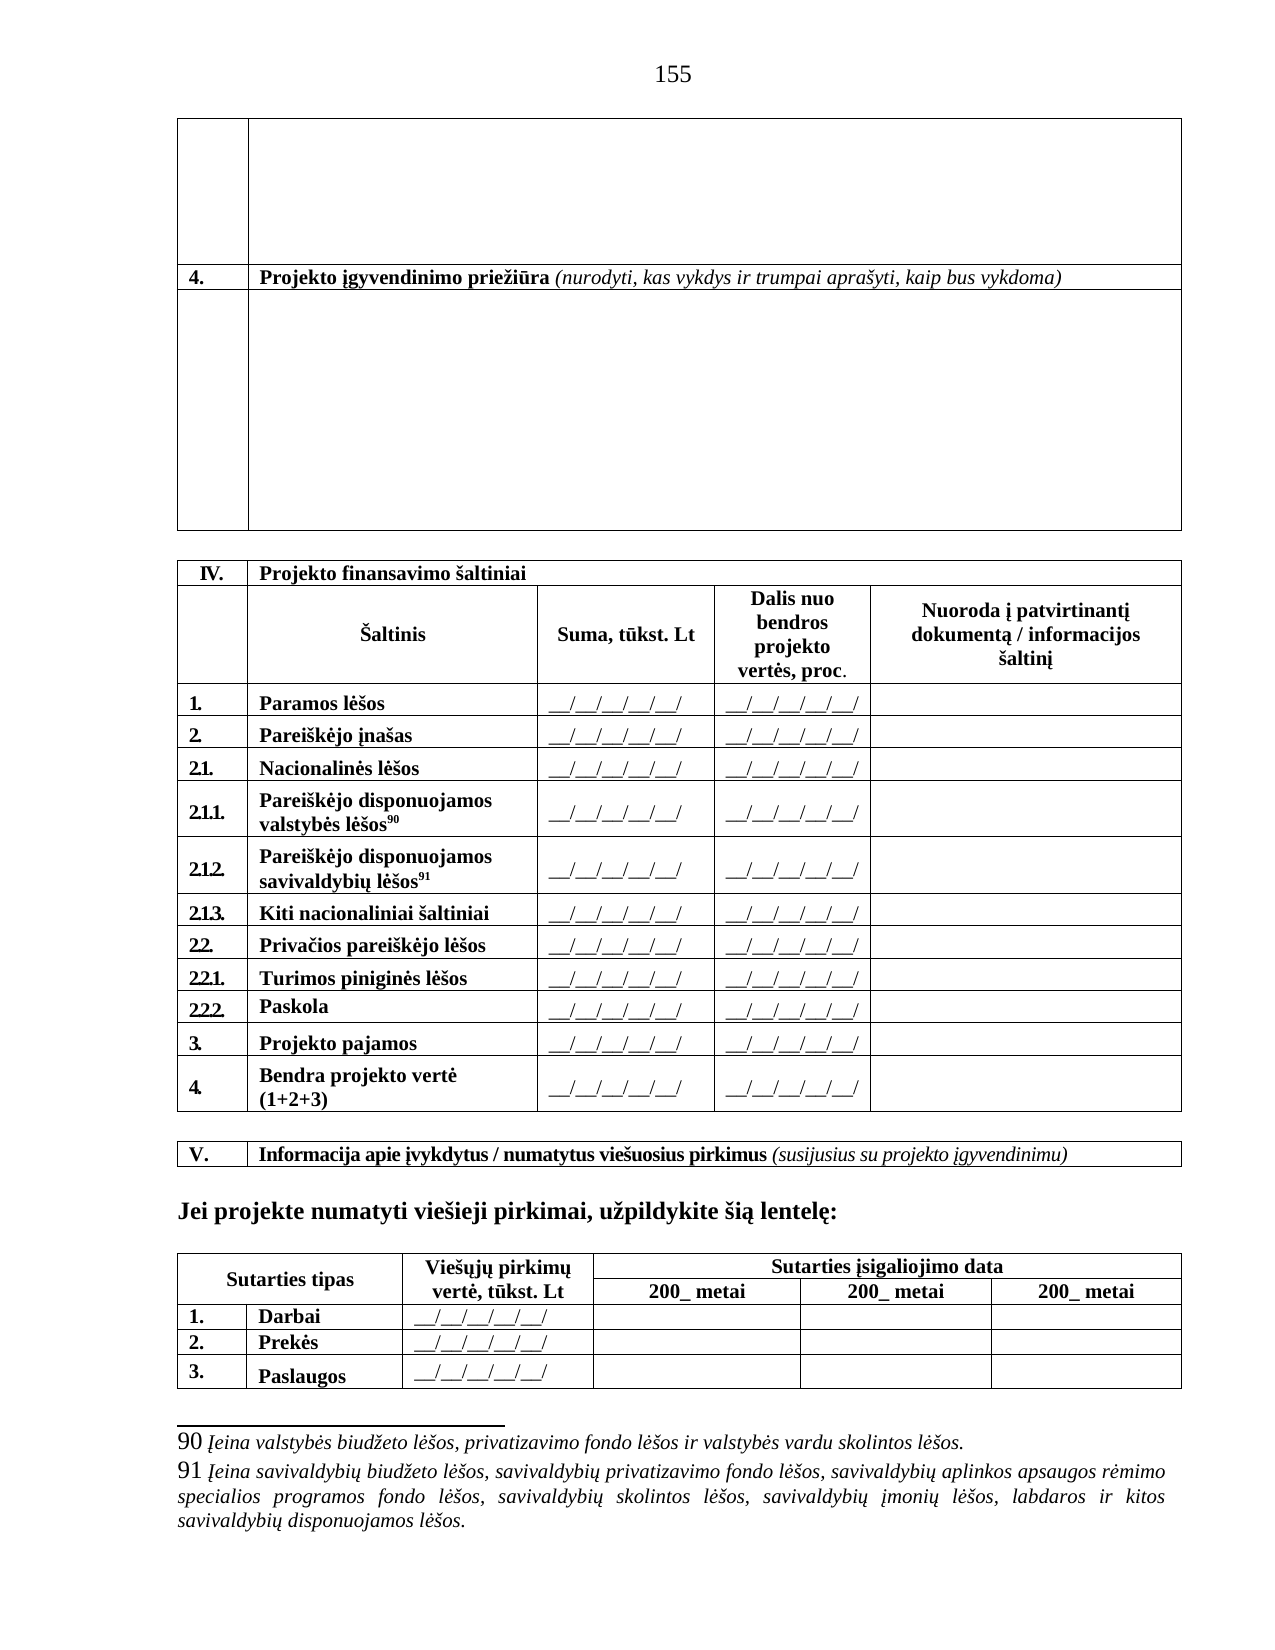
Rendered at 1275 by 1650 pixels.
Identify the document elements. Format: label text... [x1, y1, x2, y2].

table_cell __/__/__/__/__/ [715, 684, 870, 715]
table_header V. [178, 1142, 247, 1166]
table_cell Projekto įgyvendinimo priežiūra (nurodyti, kas vykdys ir trumpai aprašyti, kaip bus vykdoma) [249, 265, 1181, 289]
table_header Projekto finansavimo šaltiniai [248, 561, 1181, 585]
table_cell Paramos lėšos [248, 684, 537, 715]
table_cell __/__/__/__/__/ [538, 684, 714, 715]
table_cell Paslaugos [247, 1355, 402, 1388]
table_cell [594, 1305, 800, 1328]
table_cell __/__/__/__/__/ [403, 1355, 593, 1388]
table_cell [178, 290, 248, 530]
table_cell __/__/__/__/__/ [715, 781, 870, 836]
table_cell __/__/__/__/__/ [715, 1023, 870, 1054]
table_cell __/__/__/__/__/ [538, 716, 714, 747]
table_cell Turimos piniginės lėšos [248, 959, 537, 990]
table_cell __/__/__/__/__/ [538, 1056, 714, 1111]
table_cell [871, 894, 1181, 925]
table_cell __/__/__/__/__/ [538, 991, 714, 1022]
table_cell __/__/__/__/__/ [538, 894, 714, 925]
table_cell [992, 1330, 1181, 1354]
table_cell [871, 716, 1181, 747]
table_cell Paskola [248, 991, 537, 1022]
table_cell 1. [178, 1305, 246, 1328]
table_cell __/__/__/__/__/ [538, 1023, 714, 1054]
table_cell __/__/__/__/__/ [538, 926, 714, 957]
table_cell 200_ metai [594, 1279, 800, 1303]
table_cell Darbai [247, 1305, 402, 1328]
table_cell Projekto pajamos [248, 1023, 537, 1054]
table_cell Bendra projekto vertė (1+2+3) [248, 1056, 537, 1111]
table_cell __/__/__/__/__/ [538, 748, 714, 780]
table_cell __/__/__/__/__/ [715, 716, 870, 747]
table_cell 3. [178, 1023, 247, 1054]
table_cell [249, 119, 1181, 263]
table_cell [801, 1330, 991, 1354]
table_cell __/__/__/__/__/ [403, 1305, 593, 1328]
table_cell 4. [178, 265, 248, 289]
table_cell Nuoroda į patvirtinantį dokumentą / informacijos šaltinį [871, 586, 1181, 682]
table_cell 3. [178, 1355, 246, 1388]
table_cell [992, 1355, 1181, 1388]
table_header IV. [178, 561, 247, 585]
table_cell [871, 959, 1181, 990]
table_cell 200_ metai [992, 1279, 1181, 1303]
table_cell [594, 1330, 800, 1354]
table_cell [801, 1305, 991, 1328]
table_cell Dalis nuo bendros projekto vertės, proc. [715, 586, 870, 682]
table_cell Privačios pareiškėjo lėšos [248, 926, 537, 957]
table_header Informacija apie įvykdytus / numatytus viešuosius pirkimus (susijusius su projekto įgyvendinimu) [248, 1142, 1181, 1166]
table_cell [871, 781, 1181, 836]
table_cell __/__/__/__/__/ [538, 959, 714, 990]
table_cell 2.2. [178, 926, 247, 957]
table_cell [249, 290, 1181, 530]
table_header Sutarties tipas [178, 1254, 402, 1303]
table_cell [178, 119, 248, 263]
table_cell 2. [178, 1330, 246, 1354]
table_cell 2.1.1. [178, 781, 247, 836]
table_cell [871, 748, 1181, 780]
table_cell Pareiškėjo įnašas [248, 716, 537, 747]
table_cell [871, 926, 1181, 957]
table_cell [594, 1355, 800, 1388]
table_cell __/__/__/__/__/ [715, 991, 870, 1022]
table_cell [992, 1305, 1181, 1328]
table_cell [871, 1023, 1181, 1054]
table_cell [871, 991, 1181, 1022]
table_cell [871, 837, 1181, 893]
table_cell Nacionalinės lėšos [248, 748, 537, 780]
table_cell Pareiškėjo disponuojamos valstybės lėšos [248, 781, 537, 836]
table_header Viešųjų pirkimų vertė, tūkst. Lt [403, 1254, 593, 1303]
table_cell 2.2.2. [178, 991, 247, 1022]
table_cell 2.2.1. [178, 959, 247, 990]
table_cell Pareiškėjo disponuojamos savivaldybių lėšos [248, 837, 537, 893]
table_cell 2. [178, 716, 247, 747]
table_cell Kiti nacionaliniai šaltiniai [248, 894, 537, 925]
table_cell __/__/__/__/__/ [715, 894, 870, 925]
table_cell Suma, tūkst. Lt [538, 586, 714, 682]
table_header Sutarties įsigaliojimo data [594, 1254, 1181, 1278]
table_cell __/__/__/__/__/ [715, 837, 870, 893]
table_cell [871, 1056, 1181, 1111]
text Jei projekte numatyti viešieji pirkimai, užpildykite šią lentelę: [177, 1196, 1169, 1224]
table_cell __/__/__/__/__/ [538, 837, 714, 893]
table_cell __/__/__/__/__/ [715, 1056, 870, 1111]
table_cell Prekės [247, 1330, 402, 1354]
table_cell [801, 1355, 991, 1388]
table_cell 200_ metai [801, 1279, 991, 1303]
table_cell [871, 684, 1181, 715]
table_cell 2.1. [178, 748, 247, 780]
table_cell [178, 586, 247, 682]
table_cell __/__/__/__/__/ [538, 781, 714, 836]
table_cell __/__/__/__/__/ [715, 926, 870, 957]
table_cell 4. [178, 1056, 247, 1111]
table_cell __/__/__/__/__/ [715, 959, 870, 990]
table_cell 2.1.3. [178, 894, 247, 925]
table_cell __/__/__/__/__/ [403, 1330, 593, 1354]
table_cell 2.1.2. [178, 837, 247, 893]
table_cell Šaltinis [248, 586, 537, 682]
table_cell __/__/__/__/__/ [715, 748, 870, 780]
table_cell 1. [178, 684, 247, 715]
